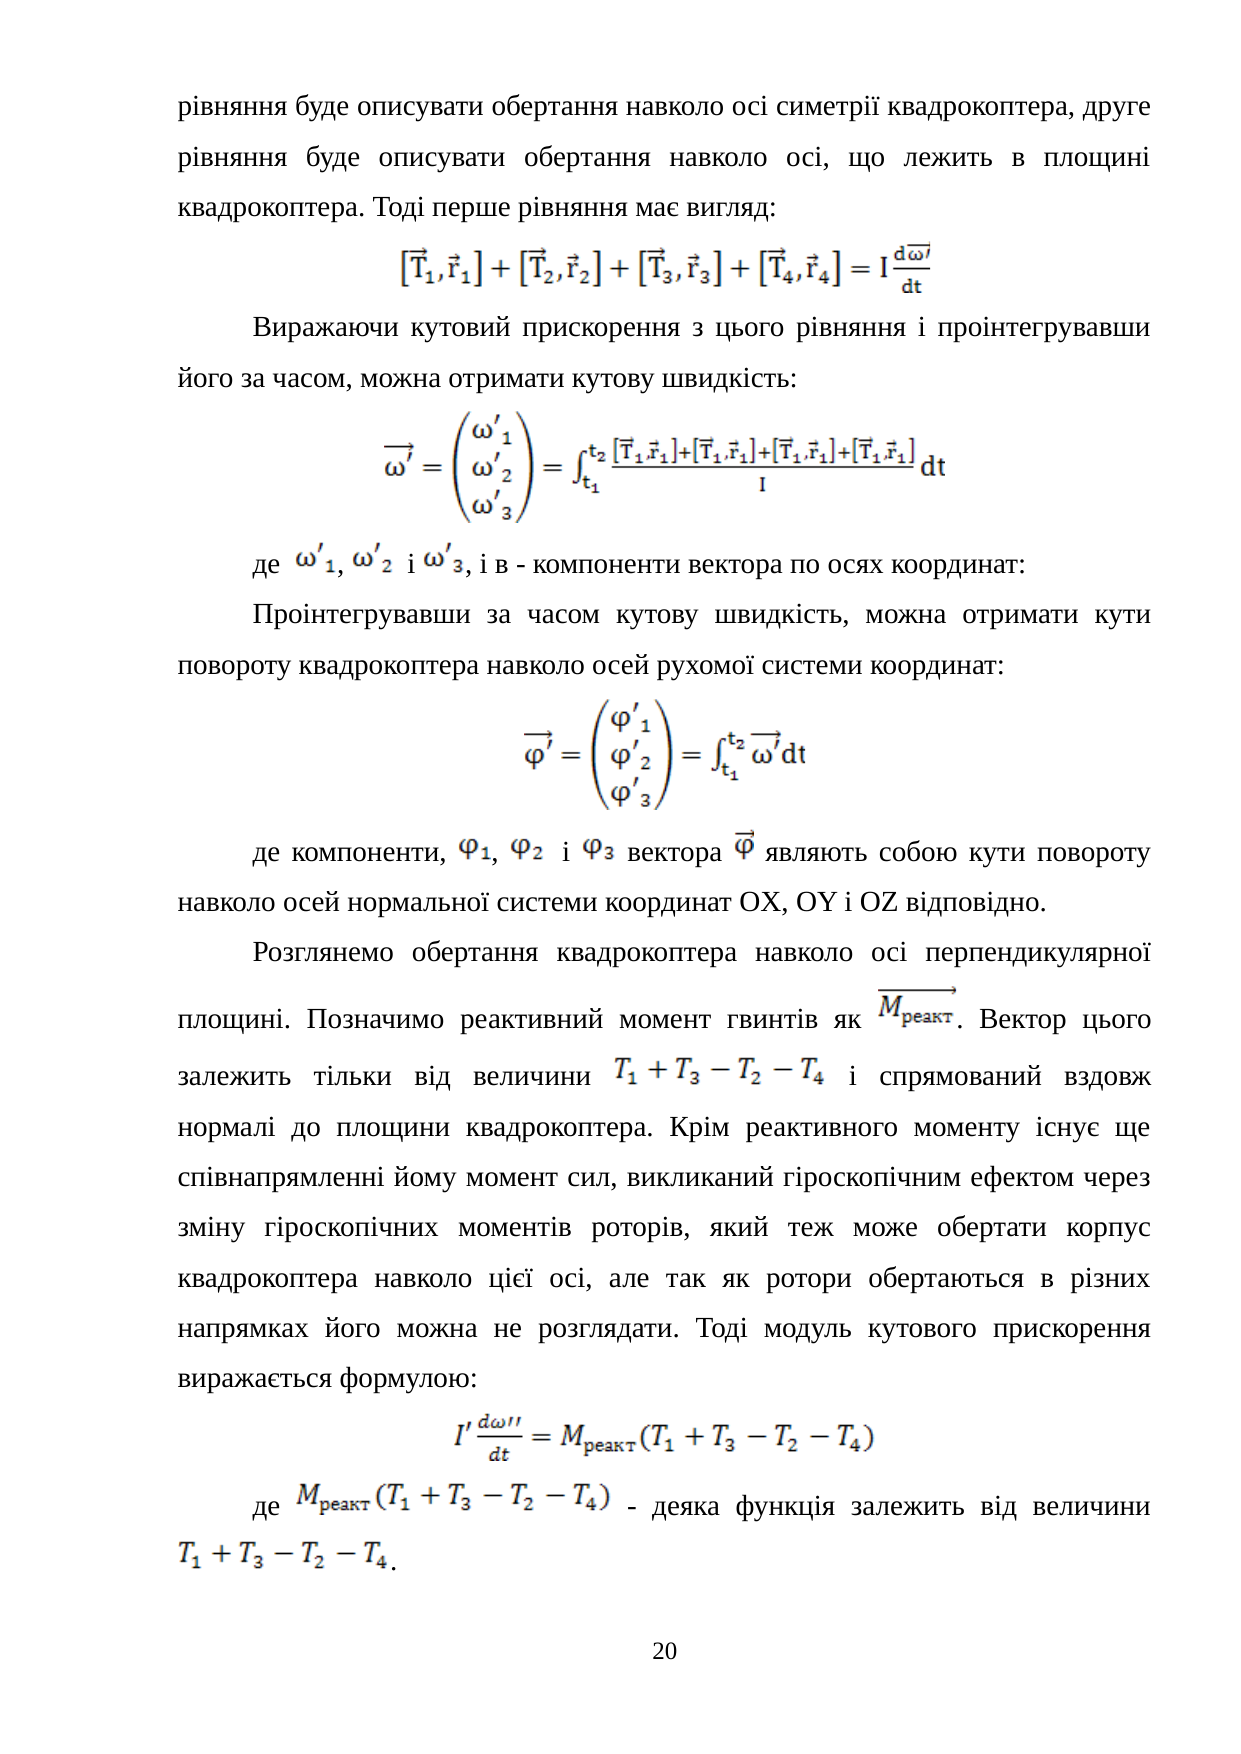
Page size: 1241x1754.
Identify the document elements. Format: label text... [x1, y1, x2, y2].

text Розглянемо обертання квадрокоптера навколо осі перпендикулярної площині. Позначимо реактивний момент гвинтів як . Вектор цього залежить тільки від величини і спрямований вздовж нормалі до площини квадрокоптера. Крім реактивного моменту існує ще співнапрямленні йому момент сил, викликаний гіроскопічним ефектом через зміну гіроскопічних моментів роторів, який теж може обертати корпус квадрокоптера навколо цієї осі, але так як ротори обертаються в різних напрямках його можна не розглядати. Тоді модуль кутового прискорення виражається формулою: [177, 934, 1152, 1394]
text Проінтегрувавши за часом кутову швидкість, можна отримати кути повороту квадрокоптера навколо осей рухомої системи координат: [177, 597, 1152, 681]
text де - деяка функція залежить від величини . [177, 1477, 1152, 1576]
text де , і , і в - компоненти вектора по осях координат: [177, 539, 1152, 580]
text рівняння буде описувати обертання навколо осі симетрії квадрокоптера, друге рівняння буде описувати обертання навколо осі, що лежить в площині квадрокоптера. Тоді перше рівняння має вигляд: [177, 88, 1152, 223]
text Виражаючи кутовий прискорення з цього рівняння і проінтегрувавши його за часом, можна отримати кутову швидкість: [177, 309, 1152, 393]
text де компоненти, , і вектора являють собою кути повороту навколо осей нормальної системи координат OX, OY і OZ відповідно. [177, 827, 1152, 917]
